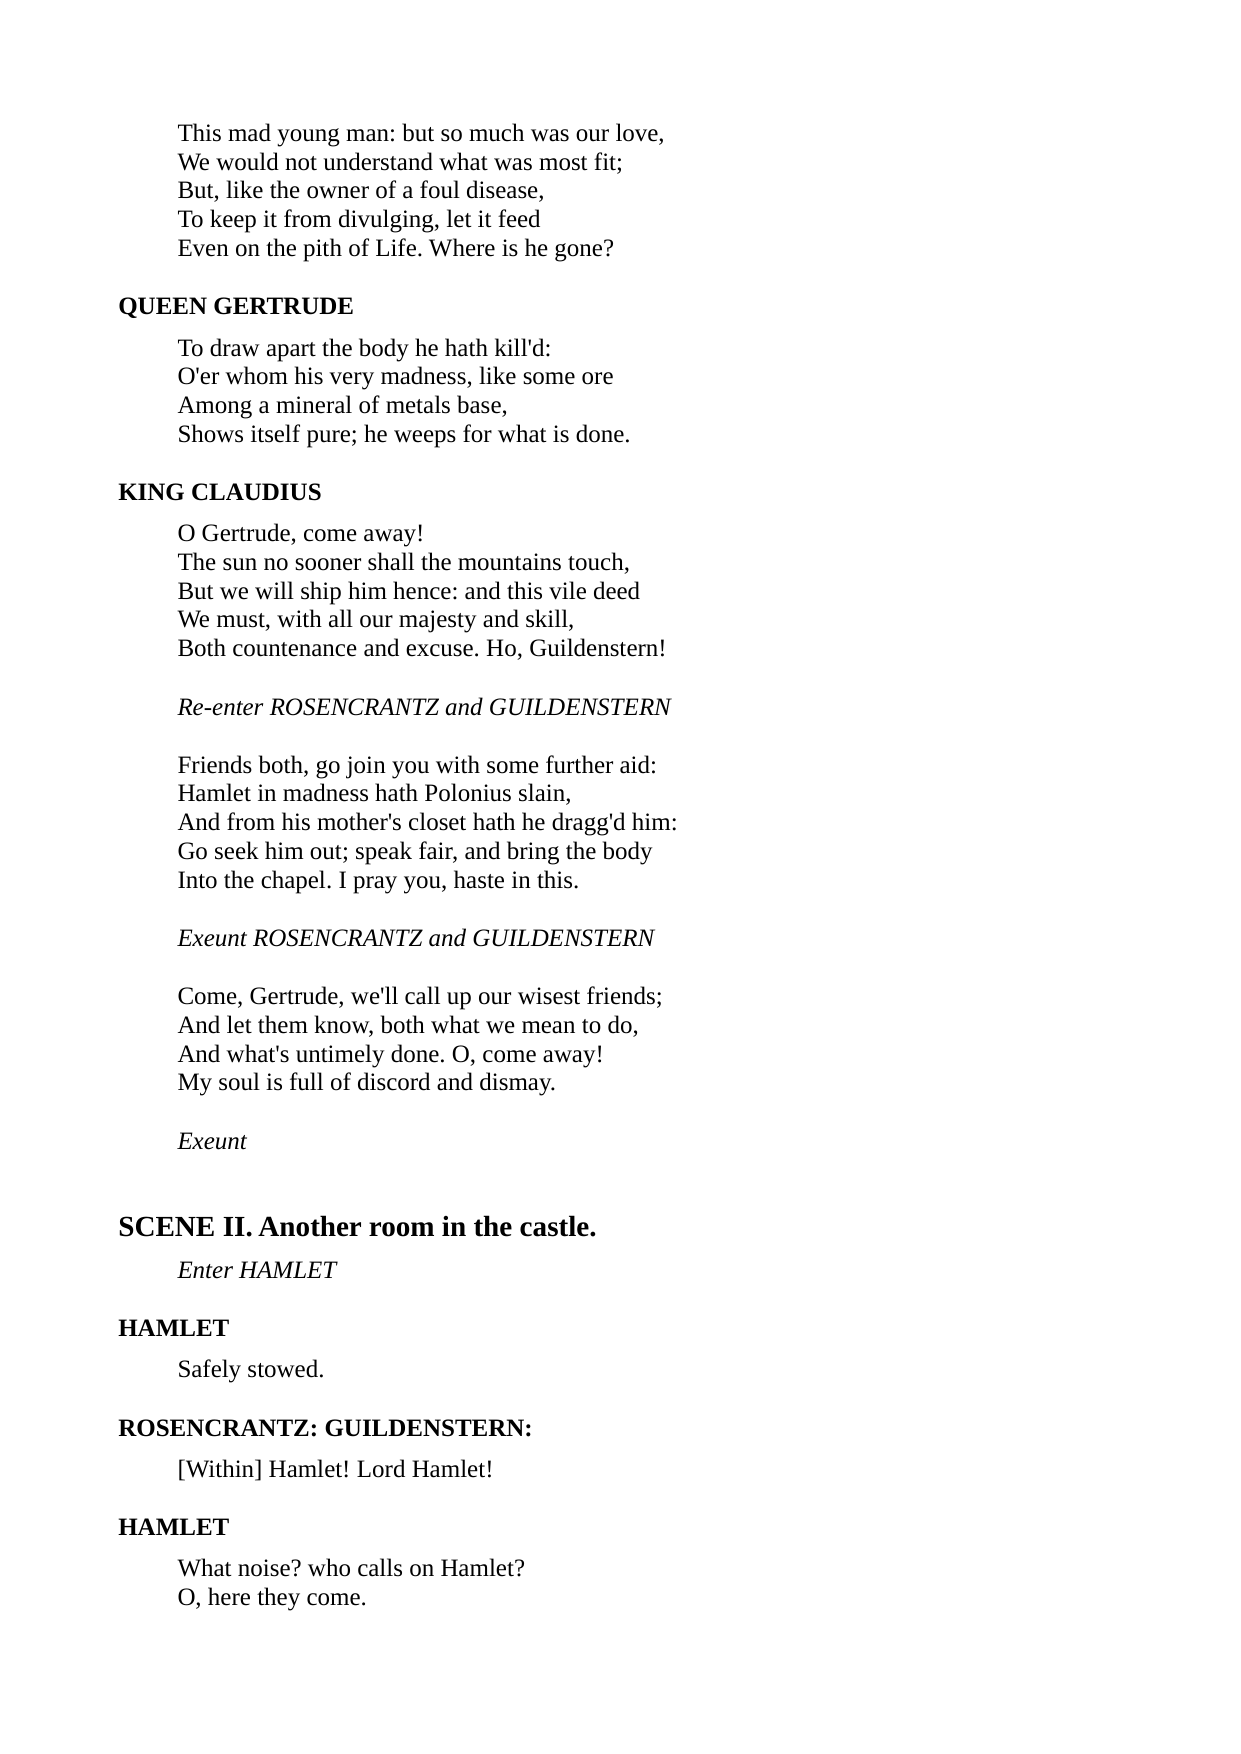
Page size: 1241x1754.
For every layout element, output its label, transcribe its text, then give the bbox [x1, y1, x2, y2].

text O Gertrude, come away! The sun no sooner shall the mountains touch, But we will ship him hence: and this vile deed We must, with all our majesty and skill, Both countenance and excuse. Ho, Guildenstern! [177, 518, 1063, 662]
text QUEEN GERTRUDE [118, 291, 1122, 320]
subtitle SCENE II. Another room in the castle. [118, 1209, 1122, 1242]
text HAMLET [118, 1512, 1122, 1541]
text Enter HAMLET [177, 1255, 1063, 1284]
text Re-enter ROSENCRANTZ and GUILDENSTERN [177, 692, 1063, 720]
text HAMLET [118, 1313, 1122, 1342]
text Come, Gertrude, we'll call up our wisest friends; And let them know, both what we mean to do, And what's untimely done. O, come away! My soul is full of discord and dismay. [177, 981, 1063, 1096]
text ROSENCRANTZ: GUILDENSTERN: [118, 1413, 1122, 1441]
text Exeunt ROSENCRANTZ and GUILDENSTERN [177, 923, 1063, 952]
text Friends both, go join you with some further aid: Hamlet in madness hath Polonius slain, And from his mother's closet hath he dragg'd him: Go seek him out; speak fair, and bring the body Into the chapel. I pray you, haste in this. [177, 750, 1063, 893]
text To draw apart the body he hath kill'd: O'er whom his very madness, like some ore Among a mineral of metals base, Shows itself pure; he weeps for what is done. [177, 333, 1063, 448]
text Exeunt [177, 1126, 1063, 1154]
text Safely stowed. [177, 1354, 1063, 1383]
text KING CLAUDIUS [118, 477, 1122, 506]
text What noise? who calls on Hamlet? O, here they come. [177, 1553, 1063, 1611]
text This mad young man: but so much was our love, We would not understand what was most fit; But, like the owner of a foul disease, To keep it from divulging, let it feed Even on the pith of Life. Where is he gone? [177, 118, 1063, 262]
text [Within] Hamlet! Lord Hamlet! [177, 1454, 1063, 1483]
